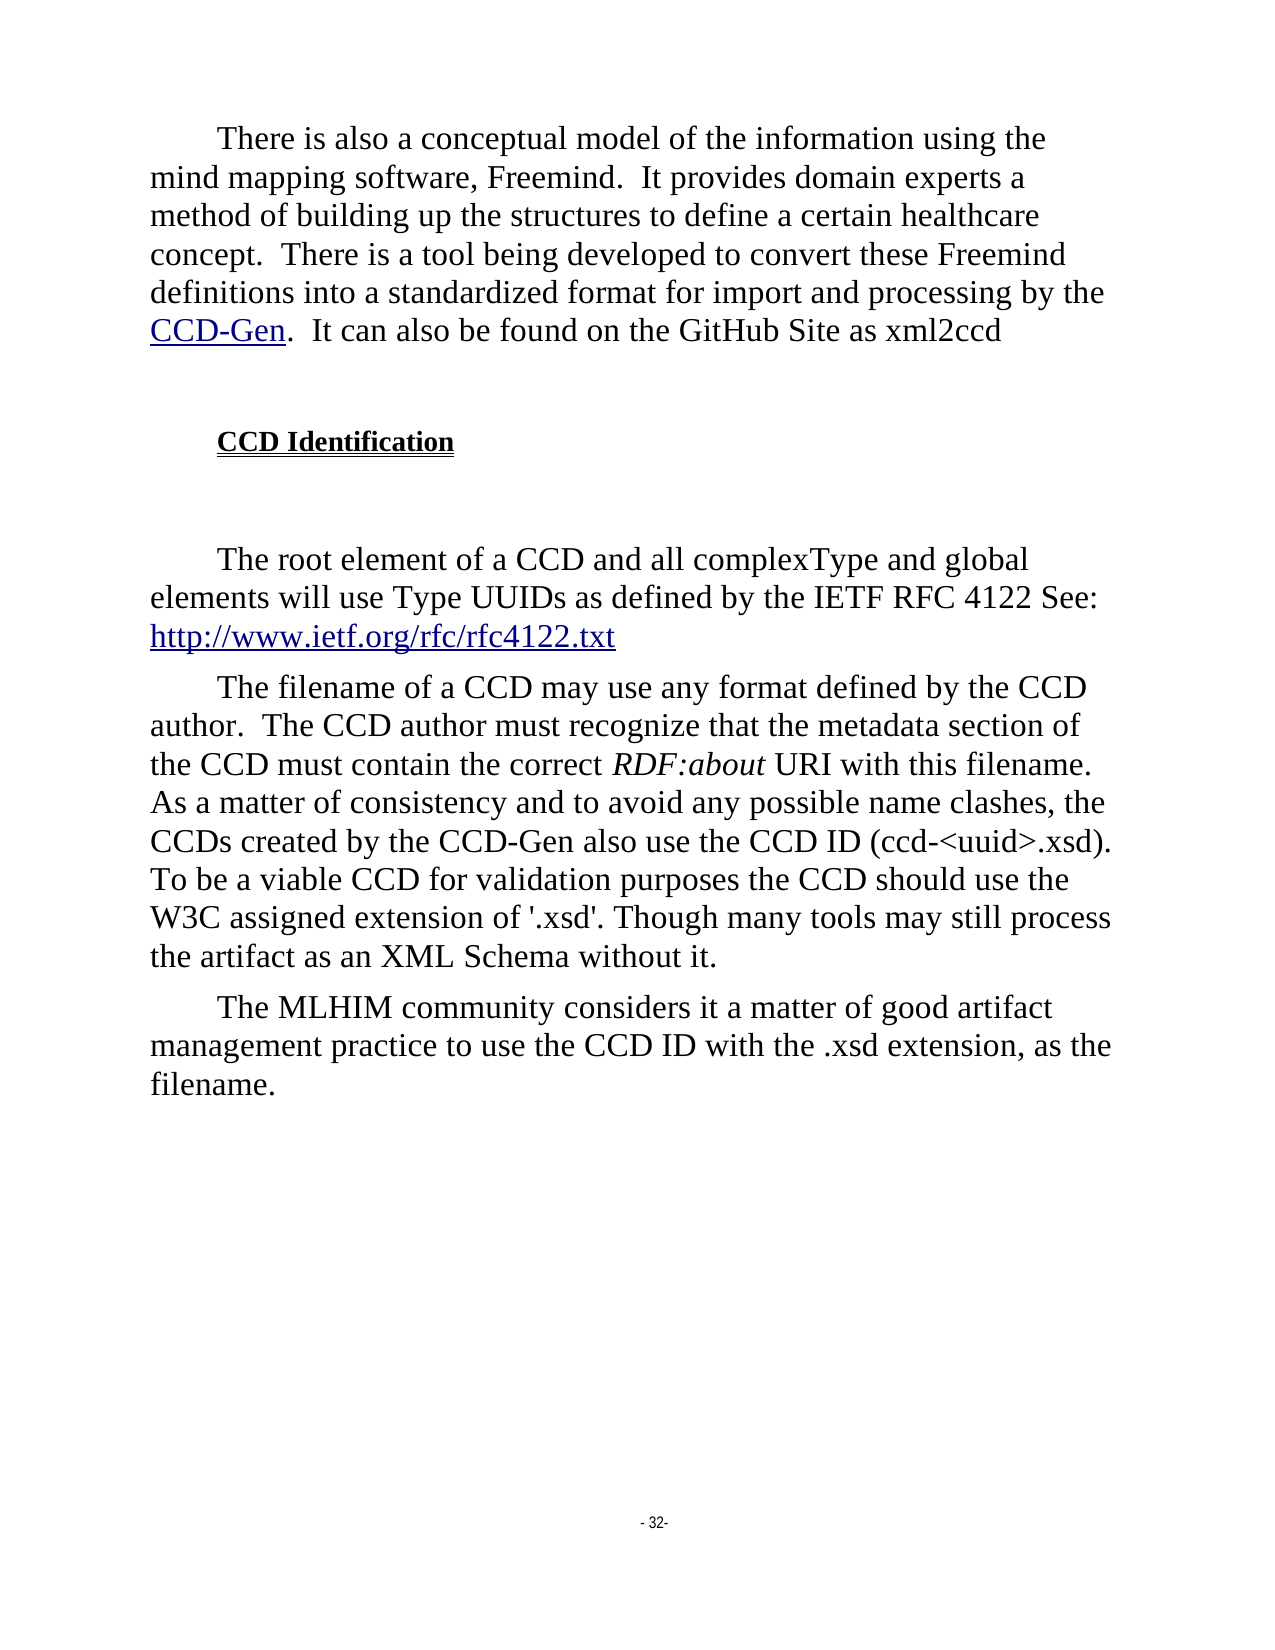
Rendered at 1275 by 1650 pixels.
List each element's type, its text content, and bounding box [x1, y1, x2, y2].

subtitle CCD Identification [150, 424, 1125, 458]
text The MLHIM community considers it a matter of good artifact management practice to use the CCD ID with the .xsd extension, as the filename. [150, 987, 1125, 1102]
text The filename of a CCD may use any format defined by the CCD author. The CCD author must recognize that the metadata section of the CCD must contain the correct RDF:about URI with this filename. As a matter of consistency and to avoid any possible name clashes, the CCDs created by the CCD-Gen also use the CCD ID (ccd-<uuid>.xsd). To be a viable CCD for validation purposes the CCD should use the W3C assigned extension of '.xsd'. Though many tools may still process the artifact as an XML Schema without it. [150, 667, 1125, 974]
text There is also a conceptual model of the information using the mind mapping software, Freemind. It provides domain experts a method of building up the structures to define a certain healthcare concept. There is a tool being developed to convert these Freemind definitions into a standardized format for import and processing by the CCD-Gen. It can also be found on the GitHub Site as xml2ccd [150, 118, 1125, 349]
text The root element of a CCD and all complexType and global elements will use Type UUIDs as defined by the IETF RFC 4122 See: http://www.ietf.org/rfc/rfc4122.txt [150, 539, 1125, 654]
